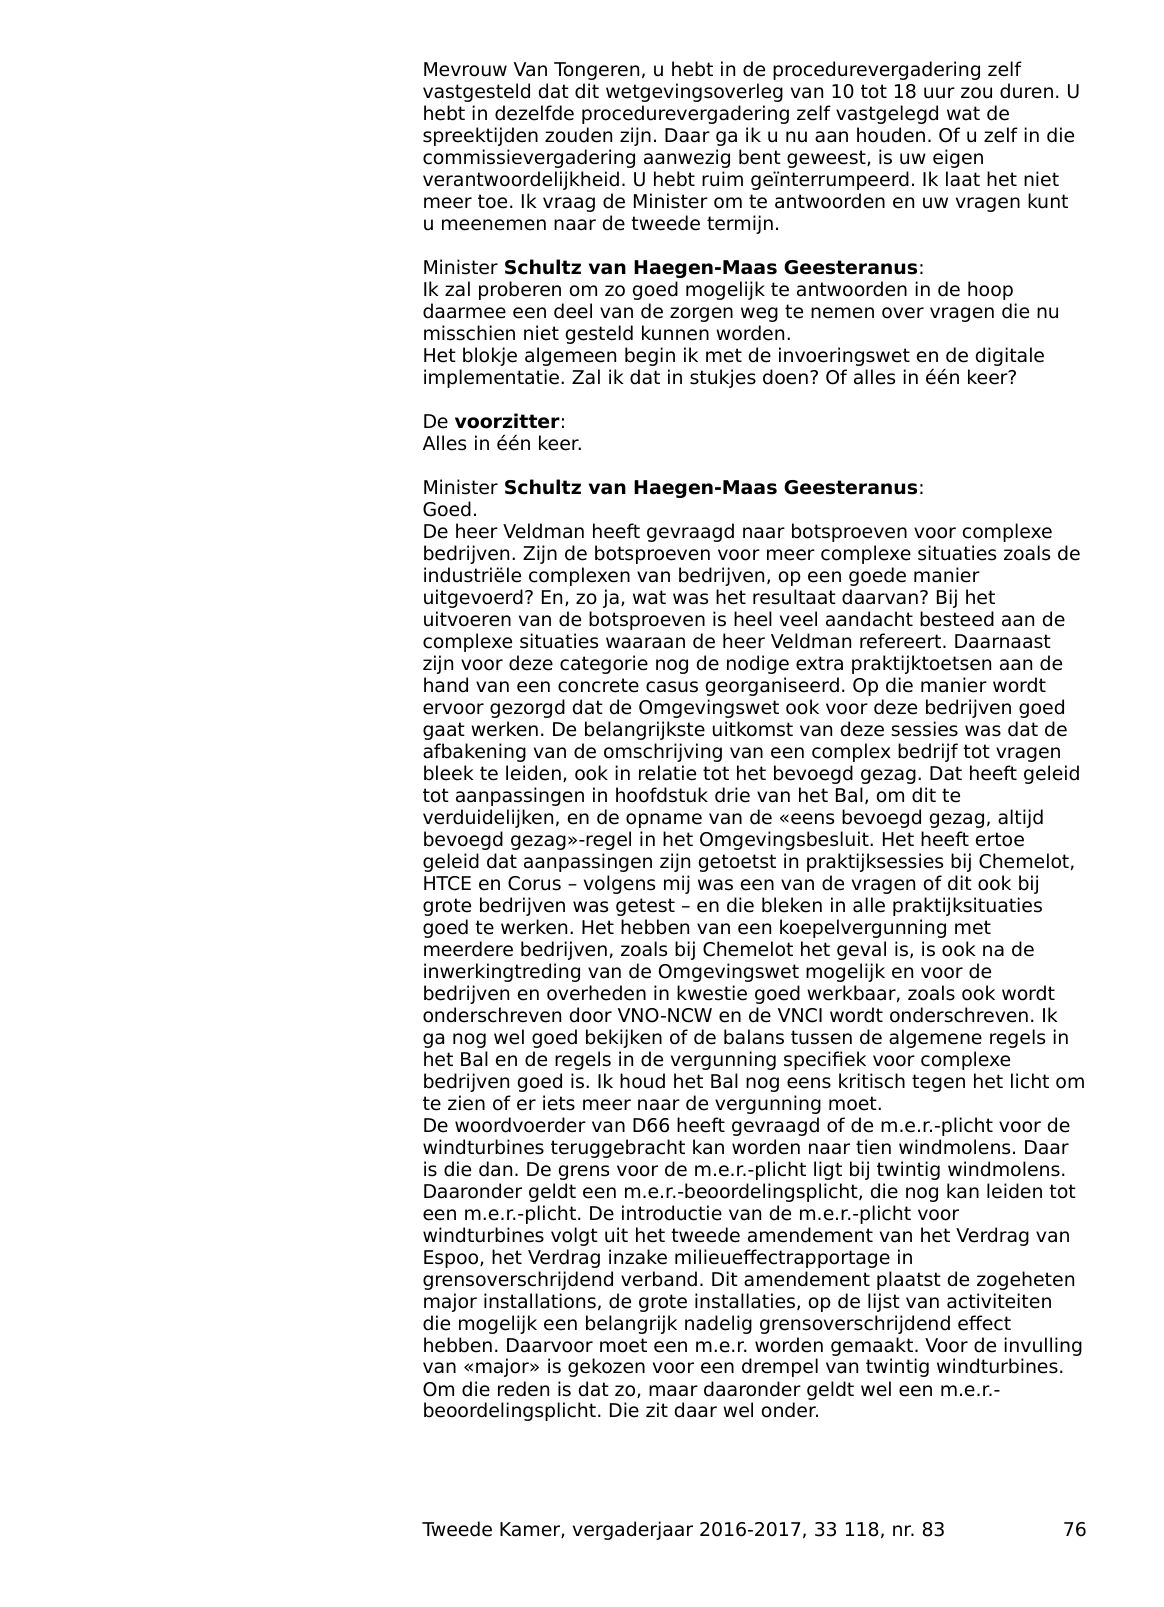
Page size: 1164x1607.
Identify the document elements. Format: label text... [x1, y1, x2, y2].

text Minister Schultz van Haegen-Maas Geesteranus: [422, 257, 1087, 279]
text De voorzitter: [422, 411, 1087, 433]
text Mevrouw Van Tongeren, u hebt in de procedurevergadering zelf vastgesteld dat dit wetgevingsoverleg van 10 tot 18 uur zou duren. U hebt in dezelfde procedurevergadering zelf vastgelegd wat de spreektijden zouden zijn. Daar ga ik u nu aan houden. Of u zelf in die commissievergadering aanwezig bent geweest, is uw eigen verantwoordelijkheid. U hebt ruim geïnterrumpeerd. Ik laat het niet meer toe. Ik vraag de Minister om te antwoorden en uw vragen kunt u meenemen naar de tweede termijn. [422, 59, 1087, 235]
text De woordvoerder van D66 heeft gevraagd of de m.e.r.-plicht voor de windturbines teruggebracht kan worden naar tien windmolens. Daar is die dan. De grens voor de m.e.r.-plicht ligt bij twintig windmolens. Daaronder geldt een m.e.r.-beoordelingsplicht, die nog kan leiden tot een m.e.r.-plicht. De introductie van de m.e.r.-plicht voor windturbines volgt uit het tweede amendement van het Verdrag van Espoo, het Verdrag inzake milieueffectrapportage in grensoverschrijdend verband. Dit amendement plaatst de zogeheten major installations, de grote installaties, op de lijst van activiteiten die mogelijk een belangrijk nadelig grensoverschrijdend effect hebben. Daarvoor moet een m.e.r. worden gemaakt. Voor de invulling van «major» is gekozen voor een drempel van twintig windturbines. Om die reden is dat zo, maar daaronder geldt wel een m.e.r.-beoordelingsplicht. Die zit daar wel onder. [422, 1115, 1087, 1422]
text De heer Veldman heeft gevraagd naar botsproeven voor complexe bedrijven. Zijn de botsproeven voor meer complexe situaties zoals de industriële complexen van bedrijven, op een goede manier uitgevoerd? En, zo ja, wat was het resultaat daarvan? Bij het uitvoeren van de botsproeven is heel veel aandacht besteed aan de complexe situaties waaraan de heer Veldman refereert. Daarnaast zijn voor deze categorie nog de nodige extra praktijktoetsen aan de hand van een concrete casus georganiseerd. Op die manier wordt ervoor gezorgd dat de Omgevingswet ook voor deze bedrijven goed gaat werken. De belangrijkste uitkomst van deze sessies was dat de afbakening van de omschrijving van een complex bedrijf tot vragen bleek te leiden, ook in relatie tot het bevoegd gezag. Dat heeft geleid tot aanpassingen in hoofdstuk drie van het Bal, om dit te verduidelijken, en de opname van de «eens bevoegd gezag, altijd bevoegd gezag»-regel in het Omgevingsbesluit. Het heeft ertoe geleid dat aanpassingen zijn getoetst in praktijksessies bij Chemelot, HTCE en Corus – volgens mij was een van de vragen of dit ook bij grote bedrijven was getest – en die bleken in alle praktijksituaties goed te werken. Het hebben van een koepelvergunning met meerdere bedrijven, zoals bij Chemelot het geval is, is ook na de inwerkingtreding van de Omgevingswet mogelijk en voor de bedrijven en overheden in kwestie goed werkbaar, zoals ook wordt onderschreven door VNO-NCW en de VNCI wordt onderschreven. Ik ga nog wel goed bekijken of de balans tussen de algemene regels in het Bal en de regels in de vergunning specifiek voor complexe bedrijven goed is. Ik houd het Bal nog eens kritisch tegen het licht om te zien of er iets meer naar de vergunning moet. [422, 521, 1087, 1115]
text Ik zal proberen om zo goed mogelijk te antwoorden in de hoop daarmee een deel van de zorgen weg te nemen over vragen die nu misschien niet gesteld kunnen worden. [422, 279, 1087, 345]
text Het blokje algemeen begin ik met de invoeringswet en de digitale implementatie. Zal ik dat in stukjes doen? Of alles in één keer? [422, 345, 1087, 389]
text Goed. [422, 499, 1087, 521]
text Alles in één keer. [422, 433, 1087, 455]
text Minister Schultz van Haegen-Maas Geesteranus: [422, 477, 1087, 499]
